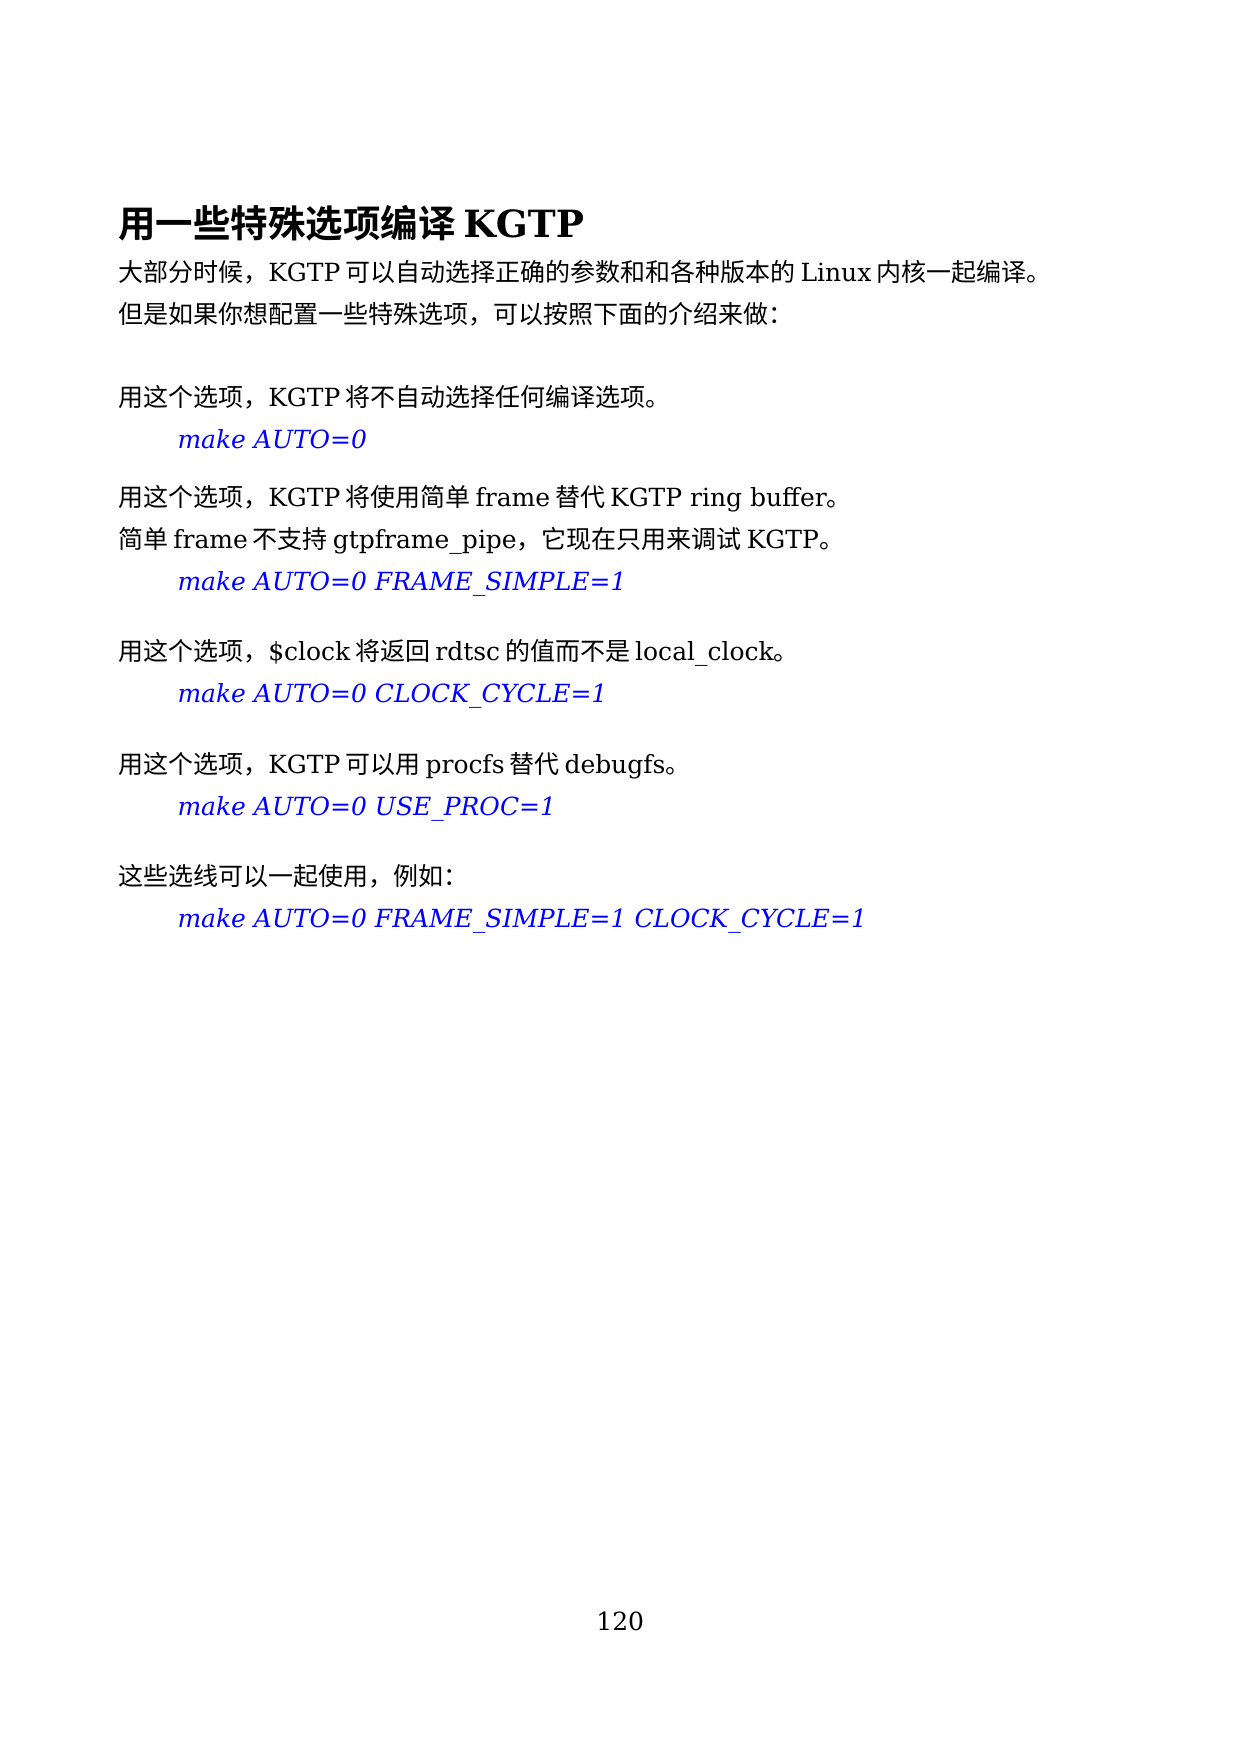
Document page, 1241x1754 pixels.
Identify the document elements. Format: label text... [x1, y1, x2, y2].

text 但是如果你想配置一些特殊选项，可以按照下面的介绍来做： [118, 300, 1122, 329]
text 用这个选项，$clock将返回rdtsc的值而不是local_clock。 [118, 637, 1122, 667]
text 大部分时候，KGTP可以自动选择正确的参数和和各种版本的Linux内核一起编译。 [118, 258, 1122, 287]
text 这些选线可以一起使用，例如： [118, 862, 1122, 892]
text make AUTO=0 USE_PROC=1 [177, 792, 1063, 821]
text 简单frame不支持gtpframe_pipe，它现在只用来调试KGTP。 [118, 525, 1122, 554]
text make AUTO=0 [177, 425, 1063, 454]
text 用这个选项，KGTP将不自动选择任何编译选项。 [118, 383, 1122, 412]
text make AUTO=0 FRAME_SIMPLE=1 [177, 567, 1063, 596]
text 用这个选项，KGTP可以用procfs替代debugfs。 [118, 750, 1122, 779]
text 用这个选项，KGTP将使用简单frame替代KGTP ring buffer。 [118, 483, 1122, 512]
subtitle 用一些特殊选项编译KGTP [118, 202, 1122, 246]
text make AUTO=0 FRAME_SIMPLE=1 CLOCK_CYCLE=1 [177, 904, 1063, 933]
text make AUTO=0 CLOCK_CYCLE=1 [177, 679, 1063, 708]
